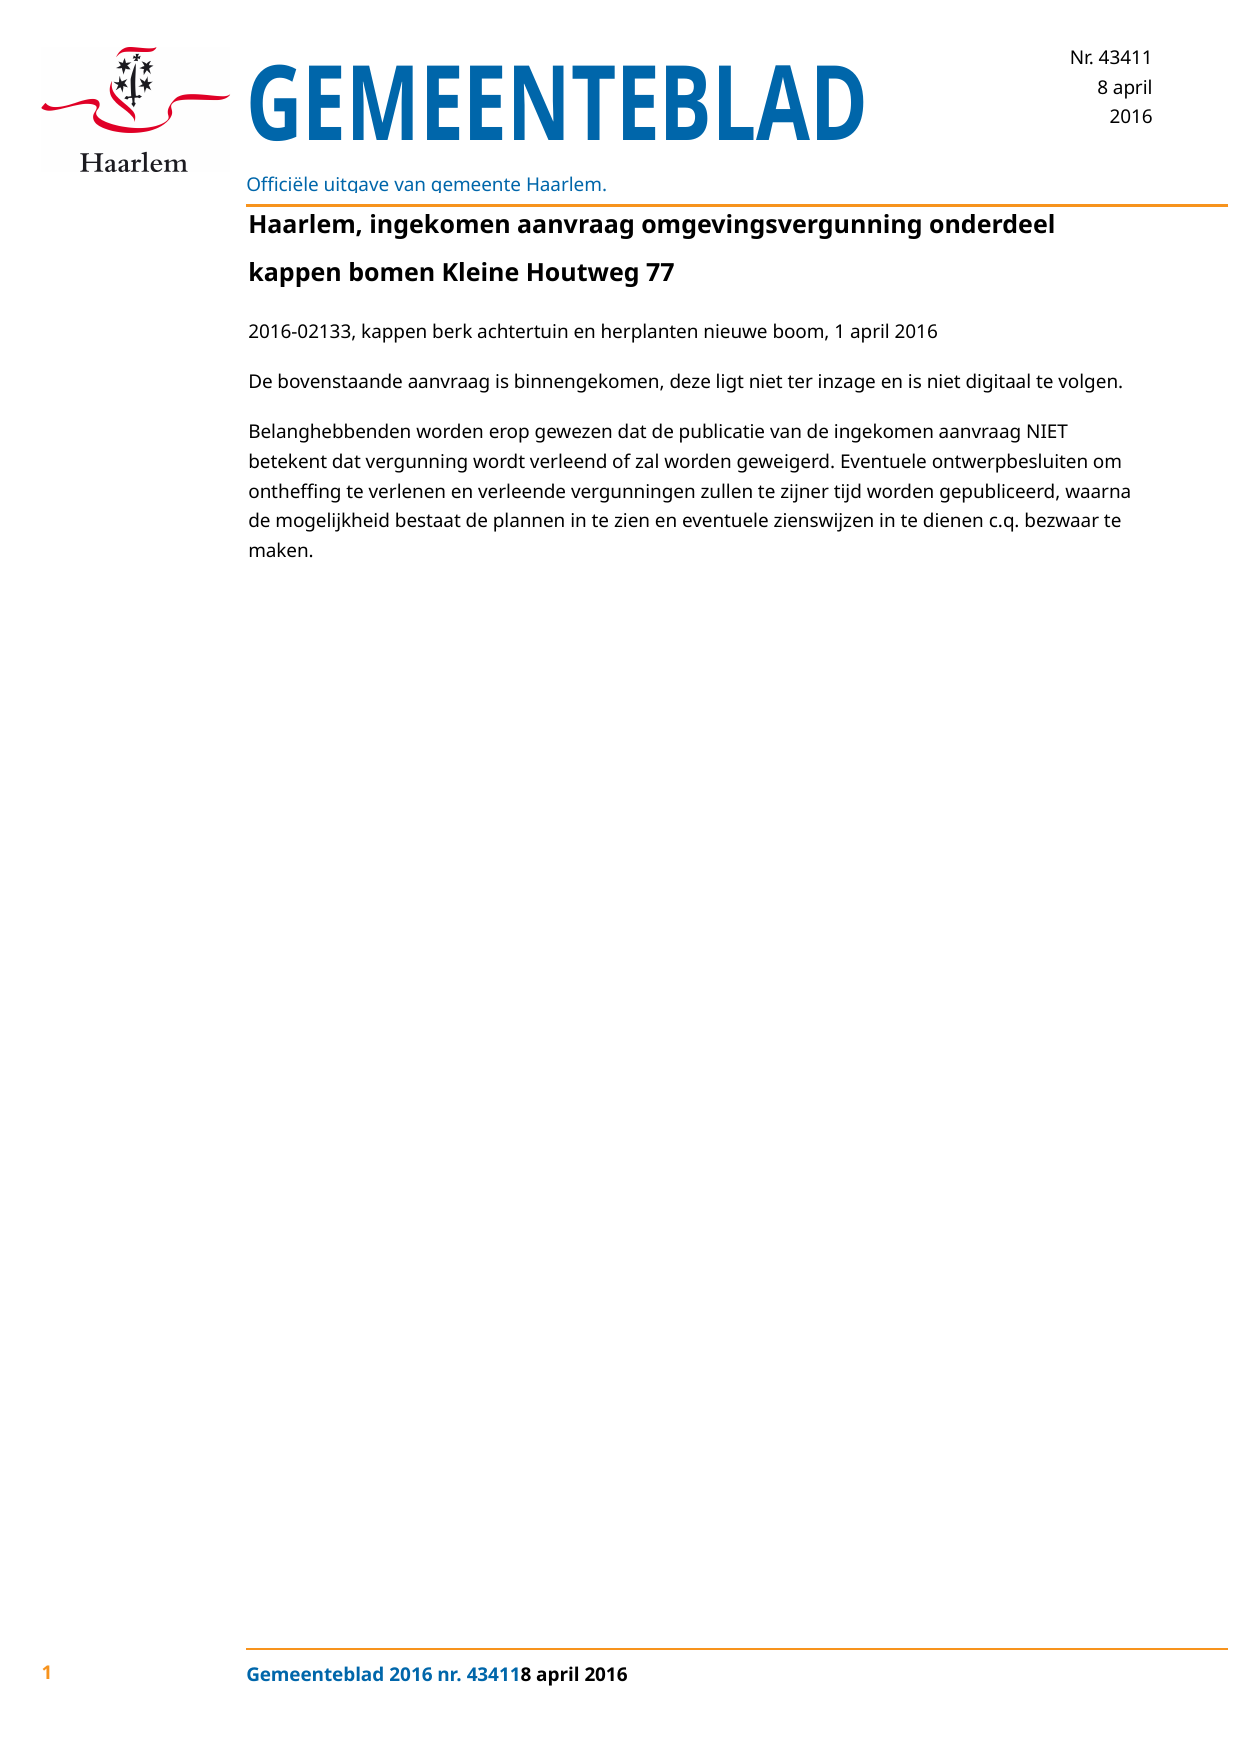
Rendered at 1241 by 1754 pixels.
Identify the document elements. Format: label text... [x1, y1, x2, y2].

picture [41, 47, 231, 172]
text Haarlem, ingekomen aanvraag omgevingsvergunning onderdeel kappen bomen Kleine Houtweg 77 [248, 207, 1152, 288]
text Belanghebbenden worden erop gewezen dat de publicatie van de ingekomen aanvraag NIET betekent dat vergunning wordt verleend of zal worden geweigerd. Eventuele ontwerpbesluiten om ontheffing te verlenen en verleende vergunningen zullen te zijner tijd worden gepubliceerd, waarna de mogelijkheid bestaat de plannen in te zien en eventuele zienswijzen in te dienen c.q. bezwaar te maken. [248, 419, 1152, 563]
text 2016-02133, kappen berk achtertuin en herplanten nieuwe boom, 1 april 2016 [248, 318, 1152, 344]
text De bovenstaande aanvraag is binnengekomen, deze ligt niet ter inzage en is niet digitaal te volgen. [248, 368, 1152, 394]
